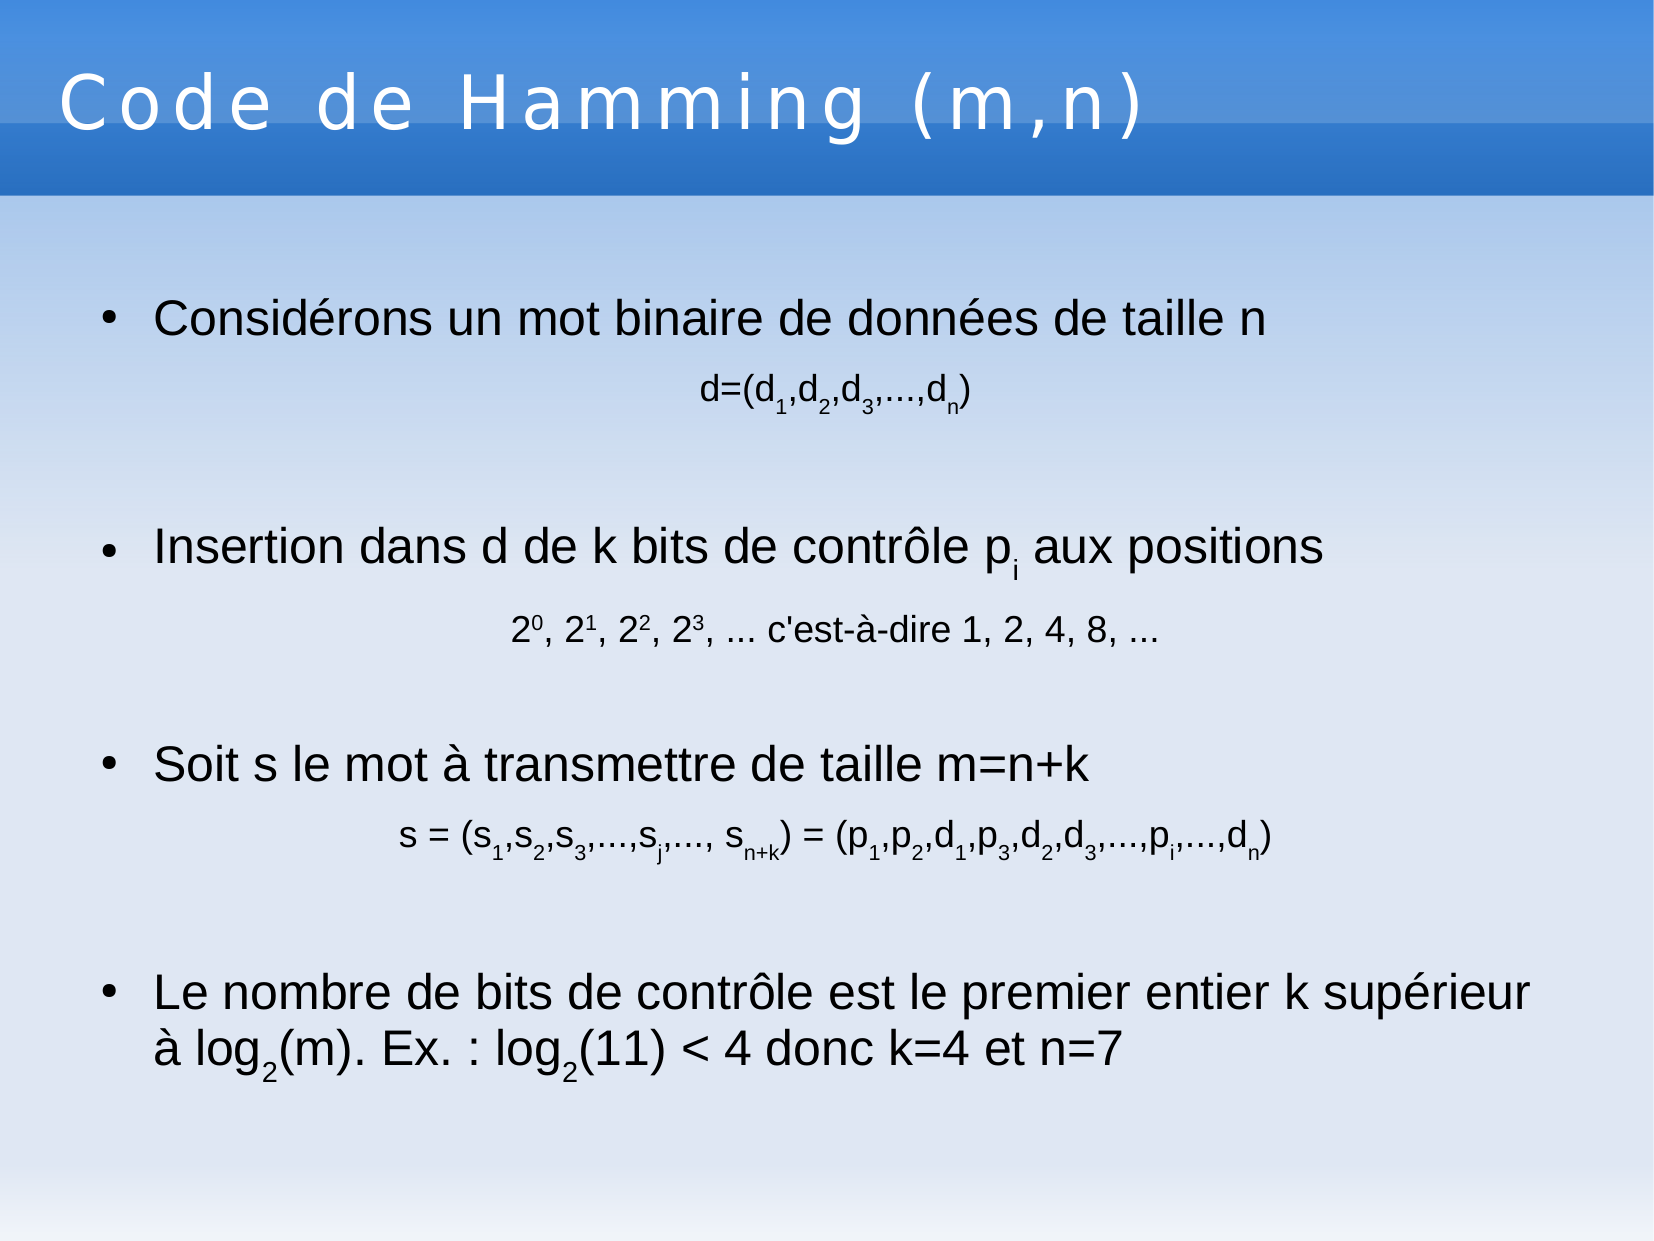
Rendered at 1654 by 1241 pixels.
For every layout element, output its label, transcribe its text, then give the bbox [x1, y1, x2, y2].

picture [0, 0, 1654, 1241]
title Code de Hamming (m,n) [59, 29, 1270, 178]
list Considérons un mot binaire de données de taille n d=(d1,d2,d3,...,dn) Insertion dans d de k bits de contrôle pi aux positions 20, 21, 22, 23, ... c'est-à-dire 1, 2, 4, 8, ... Soit s le mot à transmettre de taille m=n+k s = (s1,s2,s3,...,sj,..., sn+k) = (p1,p2,d1,p3,d2,d3,...,pi,...,dn) Le nombre de bits de contrôle est le premier entier k supérieur à log2(m). Ex. : log2(11) < 4 donc k=4 et n=7 [82, 290, 1571, 1094]
